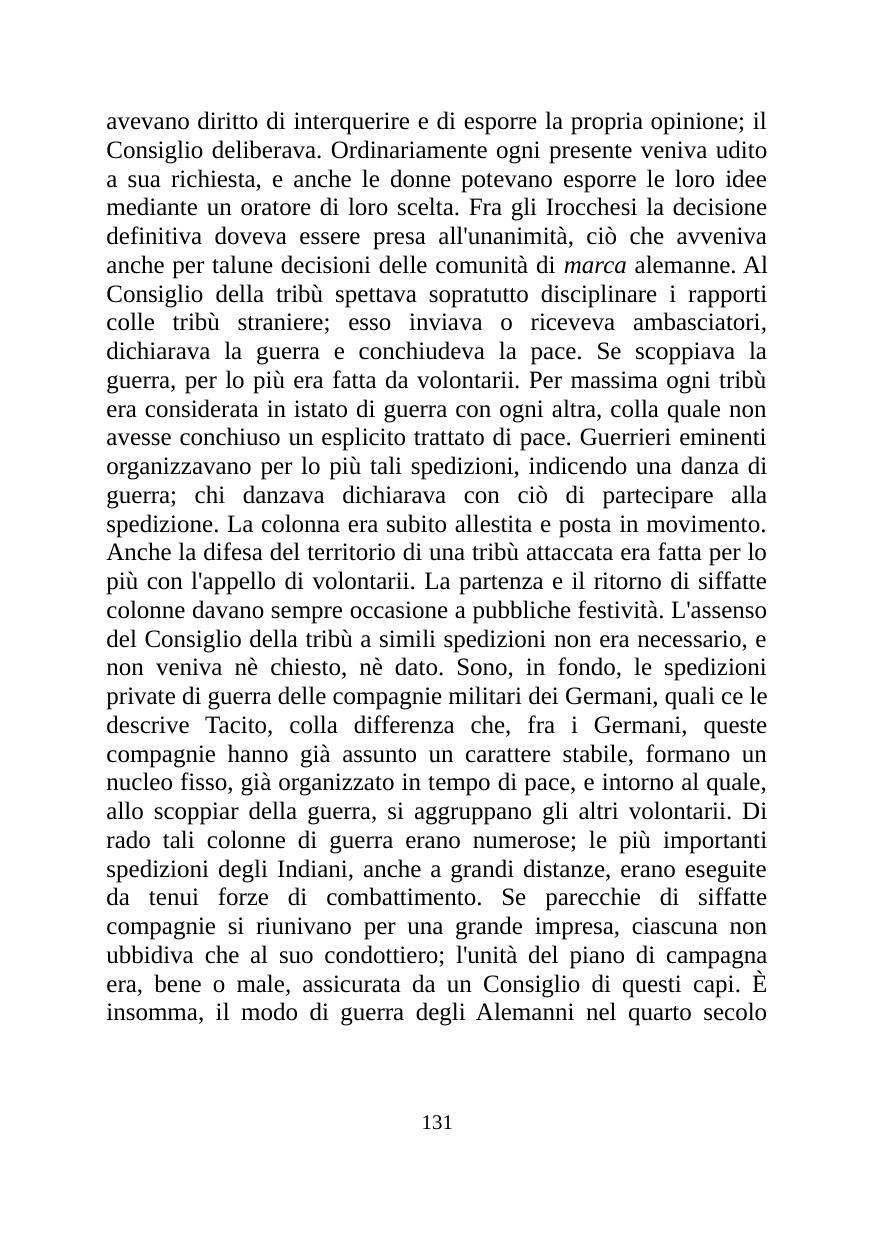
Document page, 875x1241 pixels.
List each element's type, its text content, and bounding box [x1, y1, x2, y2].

text avevano diritto di interquerire e di esporre la propria opinione; il Consiglio deliberava. Ordinariamente ogni presente veniva udito a sua richiesta, e anche le donne potevano esporre le loro idee mediante un oratore di loro scelta. Fra gli Irocchesi la decisione definitiva doveva essere presa all'unanimità, ciò che avveniva anche per talune decisioni delle comunità di marca alemanne. Al Consiglio della tribù spettava sopratutto disciplinare i rapporti colle tribù straniere; esso inviava o riceveva ambasciatori, dichiarava la guerra e conchiudeva la pace. Se scoppiava la guerra, per lo più era fatta da volontarii. Per massima ogni tribù era considerata in istato di guerra con ogni altra, colla quale non avesse conchiuso un esplicito trattato di pace. Guerrieri eminenti organizzavano per lo più tali spedizioni, indicendo una danza di guerra; chi danzava dichiarava con ciò di partecipare alla spedizione. La colonna era subito allestita e posta in movimento. Anche la difesa del territorio di una tribù attaccata era fatta per lo più con l'appello di volontarii. La partenza e il ritorno di siffatte colonne davano sempre occasione a pubbliche festività. L'assenso del Consiglio della tribù a simili spedizioni non era necessario, e non veniva nè chiesto, nè dato. Sono, in fondo, le spedizioni private di guerra delle compagnie militari dei Germani, quali ce le descrive Tacito, colla differenza che, fra i Germani, queste compagnie hanno già assunto un carattere stabile, formano un nucleo fisso, già organizzato in tempo di pace, e intorno al quale, allo scoppiar della guerra, si aggruppano gli altri volontarii. Di rado tali colonne di guerra erano numerose; le più importanti spedizioni degli Indiani, anche a grandi distanze, erano eseguite da tenui forze di combattimento. Se parecchie di siffatte compagnie si riunivano per una grande impresa, ciascuna non ubbidiva che al suo condottiero; l'unità del piano di campagna era, bene o male, assicurata da un Consiglio di questi capi. È insomma, il modo di guerra degli Alemanni nel quarto secolo [106, 106, 768, 1026]
